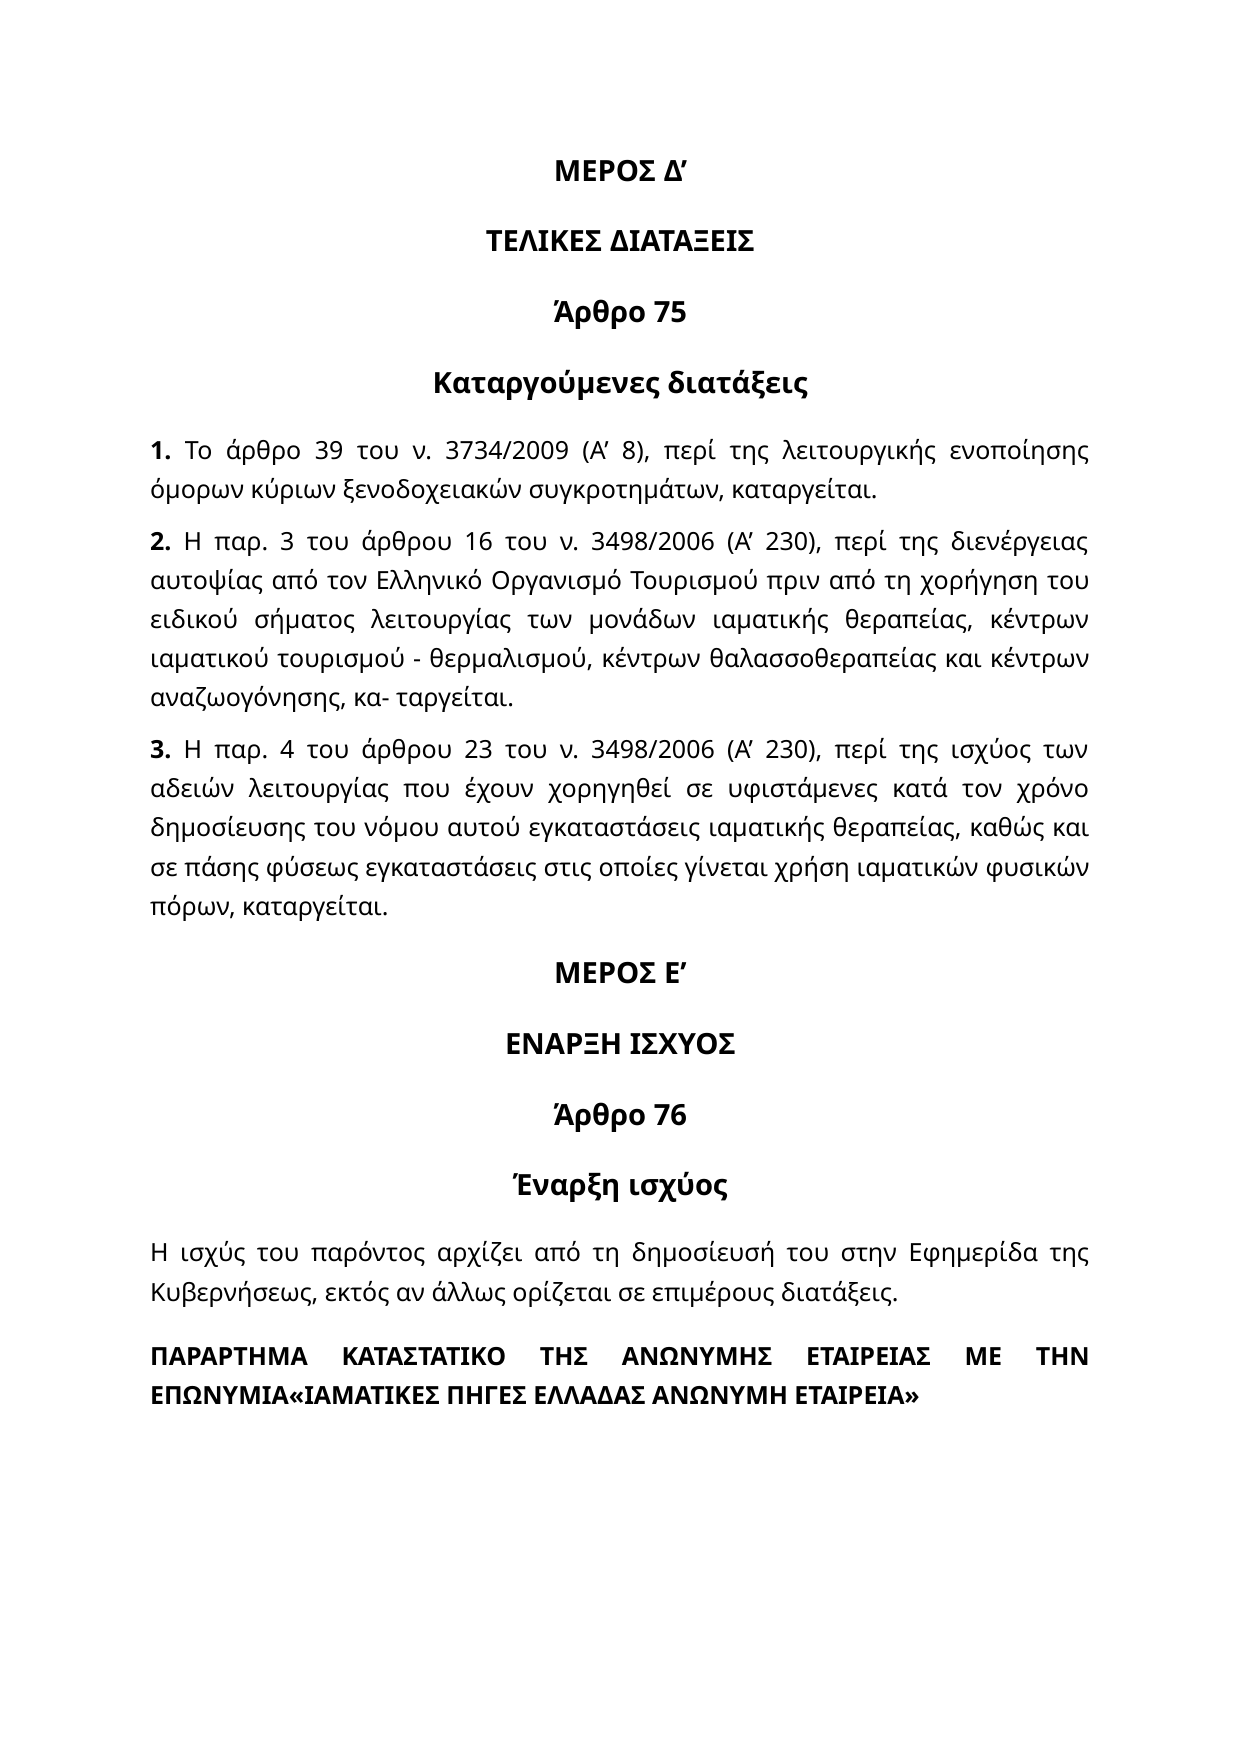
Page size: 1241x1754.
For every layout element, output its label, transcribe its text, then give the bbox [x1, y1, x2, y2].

subtitle ΕΝΑΡΞΗ ΙΣΧΥΟΣ [150, 1023, 1090, 1063]
text 2. Η παρ. 3 του άρθρου 16 του ν. 3498/2006 (Α’ 230), περί της διενέργειας αυτοψίας από τον Ελληνικό Οργανισμό Τουρισμού πριν από τη χορήγηση του ειδικού σήματος λειτουργίας των μονάδων ιαματικής θεραπείας, κέντρων ιαματικού τουρισμού - θερμαλισμού, κέντρων θαλασσοθεραπείας και κέντρων αναζωογόνησης, κα- ταργείται. [150, 523, 1090, 714]
text 1. Το άρθρο 39 του ν. 3734/2009 (Α’ 8), περί της λειτουργικής ενοποίησης όμορων κύριων ξενοδοχειακών συγκροτημάτων, καταργείται. [150, 432, 1090, 506]
subtitle Άρθρο 76 [150, 1094, 1090, 1133]
text ΠΑΡΑΡΤΗΜΑ ΚΑΤΑΣΤΑΤΙΚΟ ΤΗΣ ΑΝΩΝΥΜΗΣ ΕΤΑΙΡΕΙΑΣ ΜΕ ΤΗΝ ΕΠΩΝΥΜΙΑ«ΙΑΜΑΤΙΚΕΣ ΠΗΓΕΣ ΕΛΛΑΔΑΣ ΑΝΩΝΥΜΗ ΕΤΑΙΡΕΙΑ» [150, 1338, 1090, 1412]
subtitle Άρθρο 75 [150, 291, 1090, 331]
text Η ισχύς του παρόντος αρχίζει από τη δημοσίευσή του στην Εφημερίδα της Κυβερνήσεως, εκτός αν άλλως ορίζεται σε επιμέρους διατάξεις. [150, 1235, 1090, 1308]
subtitle Έναρξη ισχύος [150, 1164, 1090, 1204]
subtitle ΜΕΡΟΣ Ε’ [150, 952, 1090, 992]
subtitle Καταργούμενες διατάξεις [150, 362, 1090, 402]
text 3. Η παρ. 4 του άρθρου 23 του ν. 3498/2006 (Α’ 230), περί της ισχύος των αδειών λειτουργίας που έχουν χορηγηθεί σε υφιστάμενες κατά τον χρόνο δημοσίευσης του νόμου αυτού εγκαταστάσεις ιαματικής θεραπείας, καθώς και σε πάσης φύσεως εγκαταστάσεις στις οποίες γίνεται χρήση ιαματικών φυσικών πόρων, καταργείται. [150, 732, 1090, 922]
subtitle ΜΕΡΟΣ Δ’ [150, 150, 1090, 190]
subtitle ΤΕΛΙΚΕΣ ΔΙΑΤΑΞΕΙΣ [150, 221, 1090, 260]
